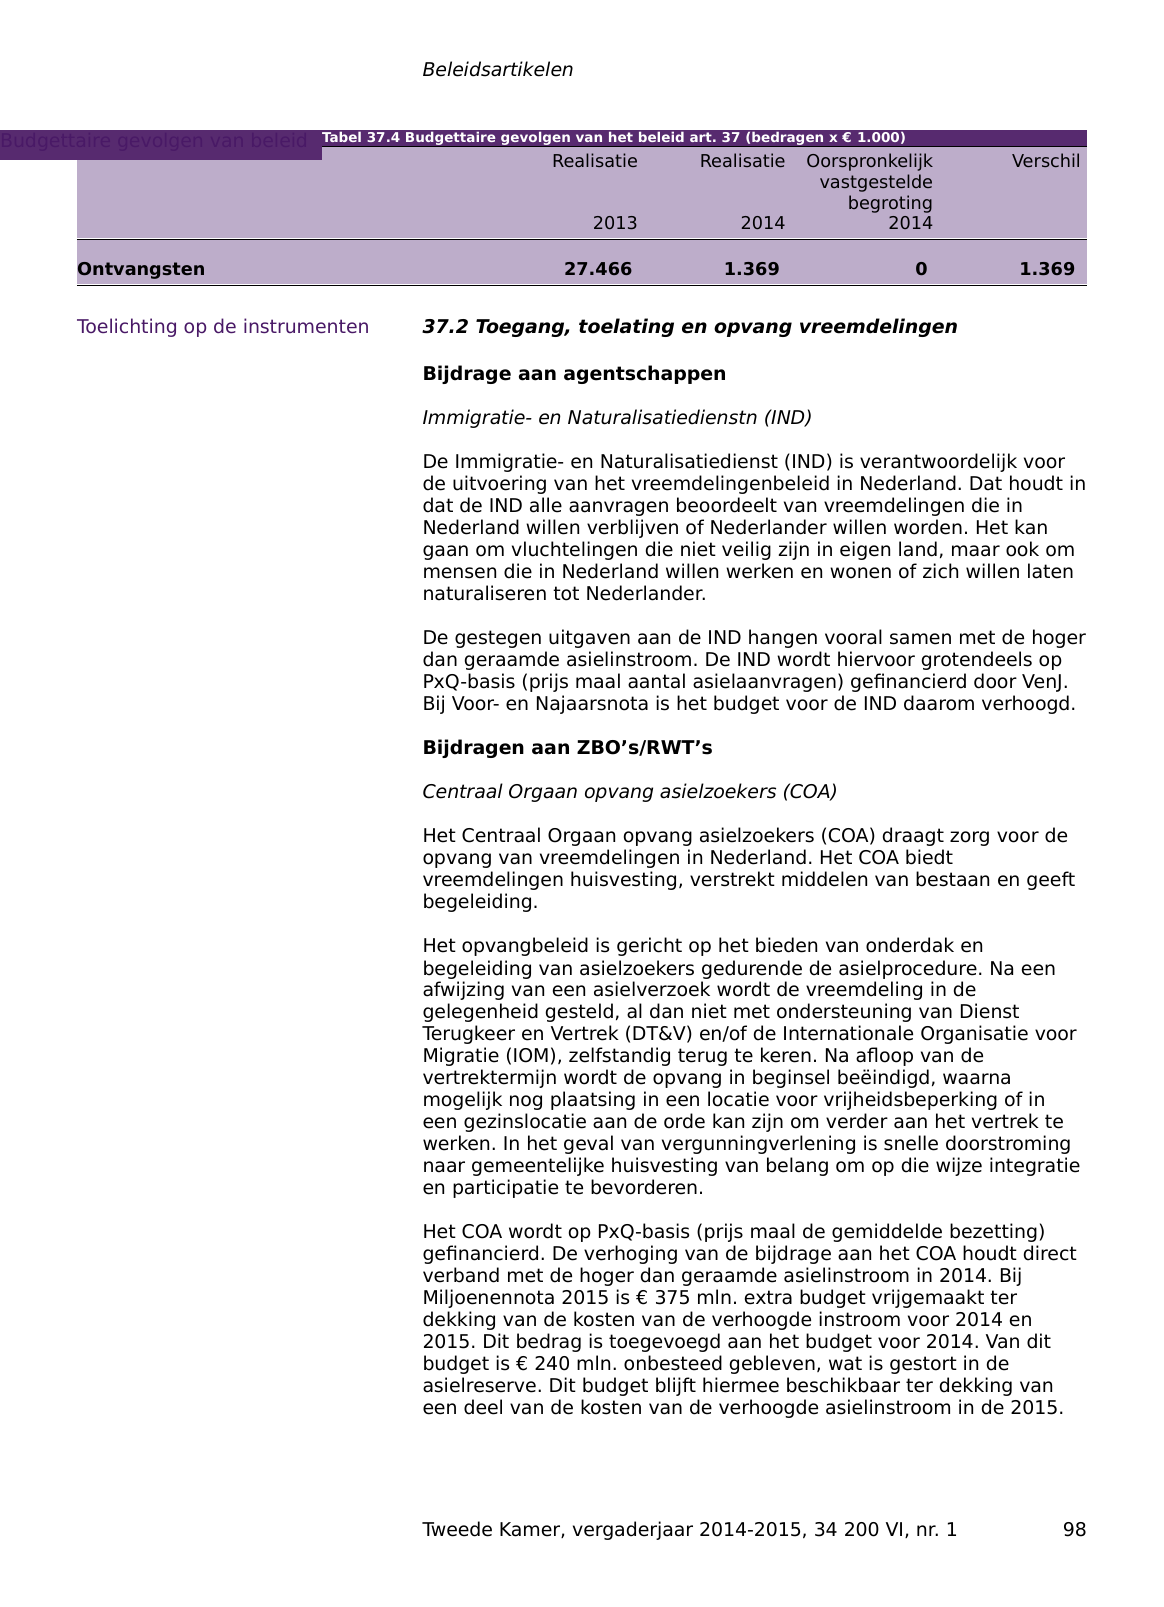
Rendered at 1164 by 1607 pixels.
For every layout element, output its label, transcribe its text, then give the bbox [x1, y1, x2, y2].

subtitle Immigratie- en Naturalisatiedienstn (IND) [422, 407, 1087, 429]
table_cell [77, 160, 112, 213]
table_cell [77, 240, 112, 259]
table_cell [939, 213, 1087, 238]
subtitle Centraal Orgaan opvang asielzoekers (COA) [422, 781, 1087, 803]
subtitle Bijdragen aan ZBO’s/RWT’s [422, 737, 1087, 759]
table_cell [939, 240, 1087, 259]
text Het Centraal Orgaan opvang asielzoekers (COA) draagt zorg voor de opvang van vreemdelingen in Nederland. Het COA biedt vreemdelingen huisvesting, verstrekt middelen van bestaan en geeft begeleiding. [422, 825, 1087, 913]
table_cell 27.466 [496, 259, 644, 284]
table_cell [112, 147, 496, 213]
table_cell [77, 213, 112, 238]
table_cell [496, 240, 644, 259]
text Het COA wordt op PxQ-basis (prijs maal de gemiddelde bezetting) gefinancierd. De verhoging van de bijdrage aan het COA houdt direct verband met de hoger dan geraamde asielinstroom in 2014. Bij Miljoenennota 2015 is € 375 mln. extra budget vrijgemaakt ter dekking van de kosten van de verhoogde instroom voor 2014 en 2015. Dit bedrag is toegevoegd aan het budget voor 2014. Van dit budget is € 240 mln. onbesteed gebleven, wat is gestort in de asielreserve. Dit budget blijft hiermee beschikbaar ter dekking van een deel van de kosten van de verhoogde asielinstroom in de 2015. [422, 1221, 1087, 1419]
text De gestegen uitgaven aan de IND hangen vooral samen met de hoger dan geraamde asielinstroom. De IND wordt hiervoor grotendeels op PxQ-basis (prijs maal aantal asielaanvragen) gefinancierd door VenJ. Bij Voor- en Najaarsnota is het budget voor de IND daarom verhoogd. [422, 627, 1087, 715]
table_cell 1.369 [644, 259, 791, 284]
text Toelichting op de instrumenten [77, 316, 399, 337]
table_cell 2014 [644, 213, 791, 238]
text De Immigratie- en Naturalisatiedienst (IND) is verantwoordelijk voor de uitvoering van het vreemdelingenbeleid in Nederland. Dat houdt in dat de IND alle aanvragen beoordeelt van vreemdelingen die in Nederland willen verblijven of Nederlander willen worden. Het kan gaan om vluchtelingen die niet veilig zijn in eigen land, maar ook om mensen die in Nederland willen werken en wonen of zich willen laten naturaliseren tot Nederlander. [422, 451, 1087, 605]
table_cell Verschil [939, 147, 1087, 213]
table_cell Realisatie [644, 147, 791, 213]
subtitle Bijdrage aan agentschappen [422, 362, 1087, 384]
table_cell [112, 213, 496, 238]
table_cell [112, 240, 496, 259]
subtitle [77, 337, 399, 346]
table_cell 2013 [496, 213, 644, 238]
table_cell [644, 240, 791, 259]
table_cell 0 [791, 259, 939, 284]
table_cell 2014 [791, 213, 939, 238]
table_cell Realisatie [496, 147, 644, 213]
table_header Tabel 37.4 Budgettaire gevolgen van het beleid art. 37 (bedragen x € 1.000) [0, 130, 1087, 160]
table_cell Ontvangsten [77, 259, 496, 284]
table_cell 1.369 [939, 259, 1087, 284]
table_cell [791, 240, 939, 259]
text Het opvangbeleid is gericht op het bieden van onderdak en begeleiding van asielzoekers gedurende de asielprocedure. Na een afwijzing van een asielverzoek wordt de vreemdeling in de gelegenheid gesteld, al dan niet met ondersteuning van Dienst Terugkeer en Vertrek (DT&V) en/of de Internationale Organisatie voor Migratie (IOM), zelfstandig terug te keren. Na afloop van de vertrektermijn wordt de opvang in beginsel beëindigd, waarna mogelijk nog plaatsing in een locatie voor vrijheidsbeperking of in een gezinslocatie aan de orde kan zijn om verder aan het vertrek te werken. In het geval van vergunningverlening is snelle doorstroming naar gemeentelijke huisvesting van belang om op die wijze integratie en participatie te bevorderen. [422, 935, 1087, 1199]
subtitle 37.2 Toegang, toelating en opvang vreemdelingen [422, 316, 1087, 337]
table_cell Oorspronkelijk vastgestelde begroting [791, 147, 939, 213]
